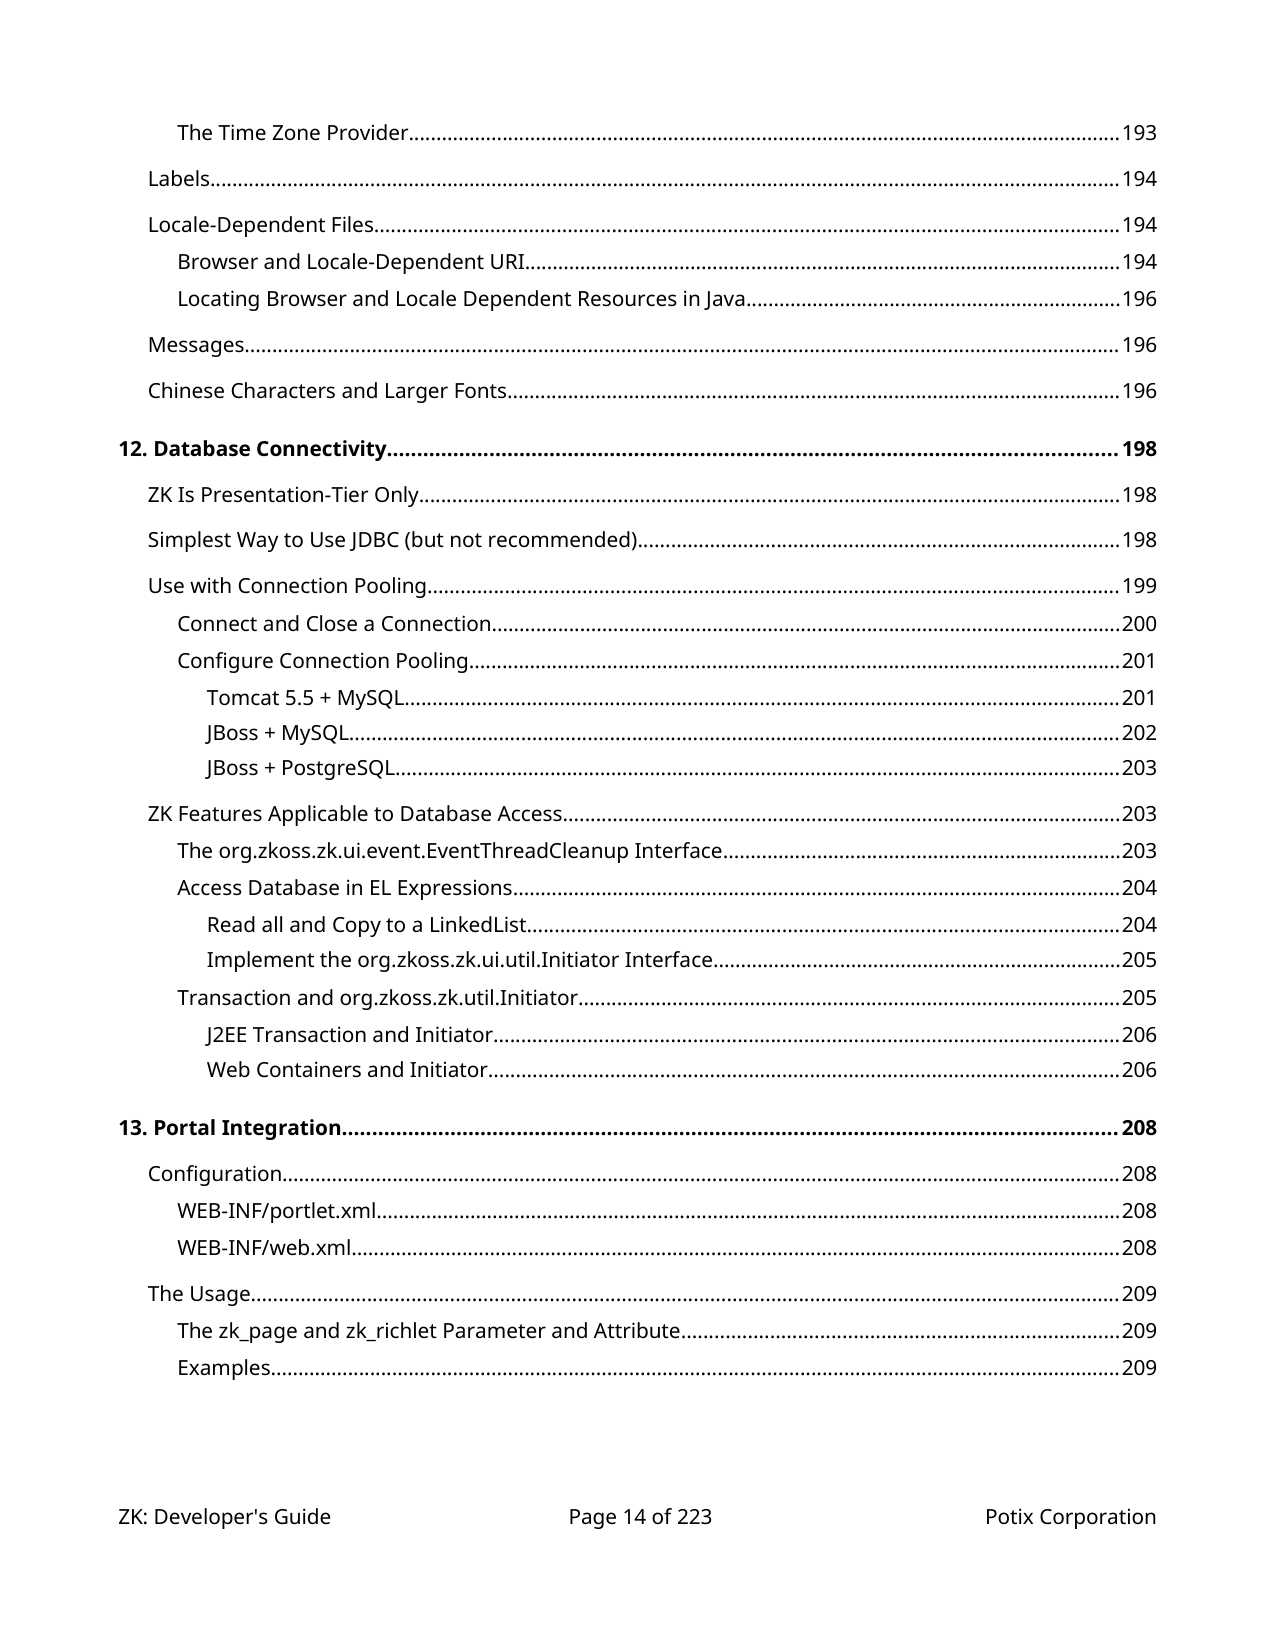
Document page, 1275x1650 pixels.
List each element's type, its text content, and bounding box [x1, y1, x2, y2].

text Configuration 208 [148, 1159, 1157, 1187]
text J2EE Transaction and Initiator 206 [207, 1020, 1157, 1048]
text The org.zkoss.zk.ui.event.EventThreadCleanup Interface 203 [177, 836, 1157, 864]
text JBoss + PostgreSQL 203 [207, 753, 1157, 781]
text Web Containers and Initiator 206 [207, 1055, 1157, 1083]
text Configure Connection Pooling 201 [177, 646, 1157, 674]
text ZK Is Presentation-Tier Only 198 [148, 480, 1157, 508]
text WEB-INF/web.xml 208 [177, 1233, 1157, 1261]
text ZK Features Applicable to Database Access 203 [148, 799, 1157, 827]
text Tomcat 5.5 + MySQL 201 [207, 683, 1157, 711]
text WEB-INF/portlet.xml 208 [177, 1196, 1157, 1224]
text Chinese Characters and Larger Fonts 196 [148, 376, 1157, 404]
text Messages 196 [148, 330, 1157, 358]
text Read all and Copy to a LinkedList 204 [207, 910, 1157, 939]
text Labels 194 [148, 164, 1157, 192]
text The Time Zone Provider 193 [177, 118, 1157, 146]
text Access Database in EL Expressions 204 [177, 873, 1157, 902]
text Locating Browser and Locale Dependent Resources in Java 196 [177, 284, 1157, 312]
text 12. Database Connectivity 198 [118, 434, 1157, 462]
text JBoss + MySQL 202 [207, 718, 1157, 746]
text Implement the org.zkoss.zk.ui.util.Initiator Interface 205 [207, 946, 1157, 974]
text Use with Connection Pooling 199 [148, 572, 1157, 600]
text Connect and Close a Connection 200 [177, 609, 1157, 637]
text The zk_page and zk_richlet Parameter and Attribute 209 [177, 1316, 1157, 1344]
text 13. Portal Integration 208 [118, 1113, 1157, 1141]
text Transaction and org.zkoss.zk.util.Initiator 205 [177, 983, 1157, 1011]
text Simplest Way to Use JDBC (but not recommended) 198 [148, 526, 1157, 554]
text The Usage 209 [148, 1279, 1157, 1307]
text Locale-Dependent Files 194 [148, 210, 1157, 238]
text Examples 209 [177, 1353, 1157, 1381]
text Browser and Locale-Dependent URI 194 [177, 247, 1157, 275]
